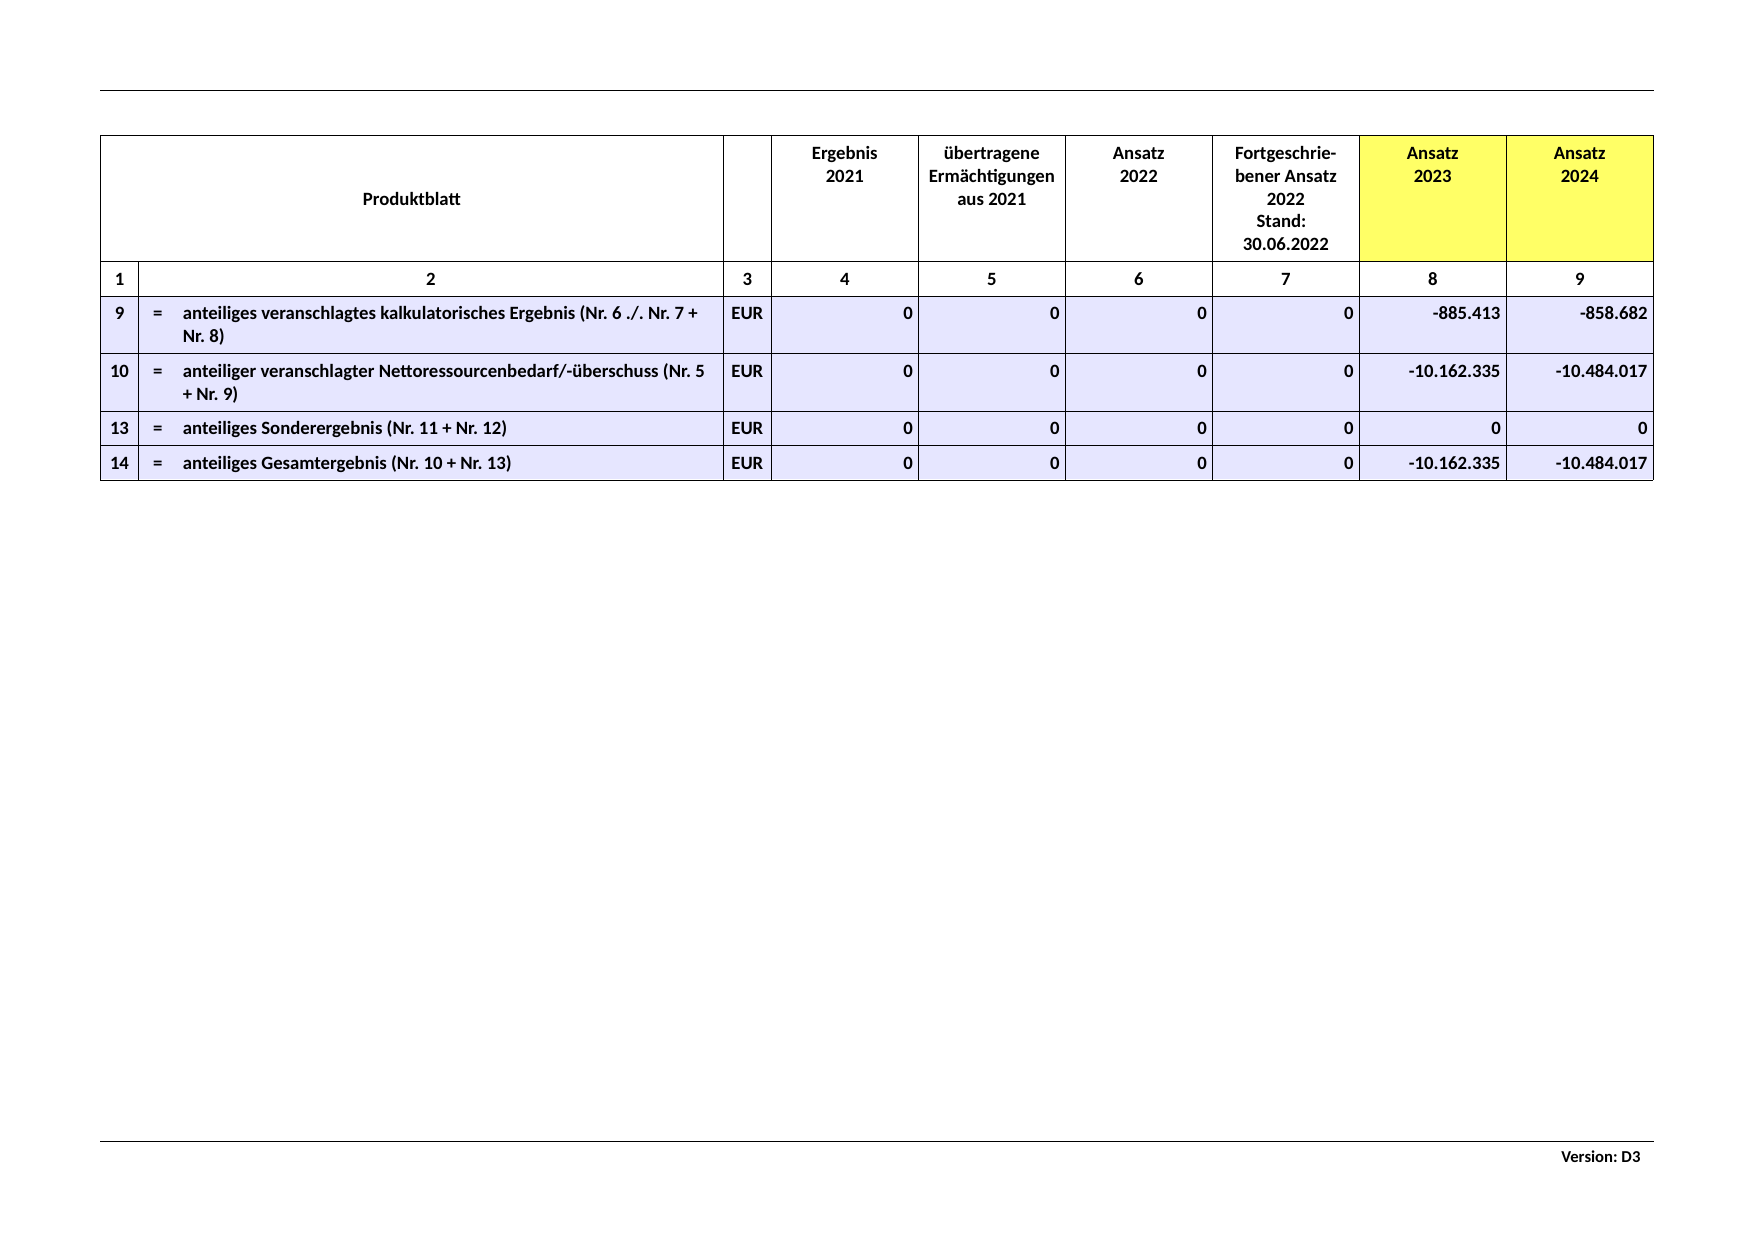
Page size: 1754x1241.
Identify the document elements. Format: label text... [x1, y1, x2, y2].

table_cell 0 [1066, 297, 1212, 353]
table_header Ansatz 2023 [1360, 136, 1506, 261]
table_cell 7 [1213, 262, 1359, 296]
table_cell anteiliges Sonderergebnis (Nr. 11 + Nr. 12) [177, 412, 723, 445]
table_cell 3 [724, 262, 771, 296]
table_cell EUR [724, 412, 771, 445]
table_cell 0 [919, 412, 1065, 445]
table_cell anteiliges veranschlagtes kalkulatorisches Ergebnis (Nr. 6 ./. Nr. 7 + Nr. 8) [177, 297, 723, 353]
table_cell 0 [772, 446, 918, 479]
table_cell 8 [1360, 262, 1506, 296]
table_cell 0 [919, 297, 1065, 353]
table_cell = [139, 297, 177, 353]
table_header [724, 136, 771, 261]
table_header Produktblatt [101, 136, 723, 261]
table_cell 0 [1360, 412, 1506, 445]
table_header Ergebnis 2021 [772, 136, 918, 261]
table_cell -10.484.017 [1507, 446, 1653, 479]
table_cell 9 [101, 297, 138, 353]
table_cell 0 [1213, 412, 1359, 445]
table_cell 0 [772, 297, 918, 353]
table_cell 9 [1507, 262, 1653, 296]
table_cell 13 [101, 412, 138, 445]
table_cell 6 [1066, 262, 1212, 296]
table_cell = [139, 446, 177, 479]
table_header Ansatz 2024 [1507, 136, 1653, 261]
table_cell -10.484.017 [1507, 354, 1653, 411]
table_header Fortgeschrie-bener Ansatz 2022 Stand: 30.06.2022 [1213, 136, 1359, 261]
table_cell -10.162.335 [1360, 446, 1506, 479]
table_header übertragene Ermächtigungen aus 2021 [919, 136, 1065, 261]
table_cell -885.413 [1360, 297, 1506, 353]
table_cell 0 [1213, 354, 1359, 411]
table_header Ansatz 2022 [1066, 136, 1212, 261]
table_cell -10.162.335 [1360, 354, 1506, 411]
table_cell EUR [724, 354, 771, 411]
table_cell 0 [919, 446, 1065, 479]
table_cell EUR [724, 446, 771, 479]
table_cell = [139, 412, 177, 445]
table_cell 0 [1066, 354, 1212, 411]
table_cell 4 [772, 262, 918, 296]
table_cell anteiliges Gesamtergebnis (Nr. 10 + Nr. 13) [177, 446, 723, 479]
table_cell 0 [919, 354, 1065, 411]
table_cell 0 [772, 412, 918, 445]
table_cell 14 [101, 446, 138, 479]
table_cell -858.682 [1507, 297, 1653, 353]
table_cell 0 [1507, 412, 1653, 445]
table_cell 0 [1066, 412, 1212, 445]
table_cell 1 [101, 262, 138, 296]
table_cell anteiliger veranschlagter Nettoressourcenbedarf/-überschuss (Nr. 5 + Nr. 9) [177, 354, 723, 411]
table_cell 0 [1213, 297, 1359, 353]
table_cell 5 [919, 262, 1065, 296]
table_cell 0 [1066, 446, 1212, 479]
table_cell 0 [1213, 446, 1359, 479]
table_cell 2 [139, 262, 723, 296]
table_cell = [139, 354, 177, 411]
table_cell 0 [772, 354, 918, 411]
table_cell EUR [724, 297, 771, 353]
table_cell 10 [101, 354, 138, 411]
